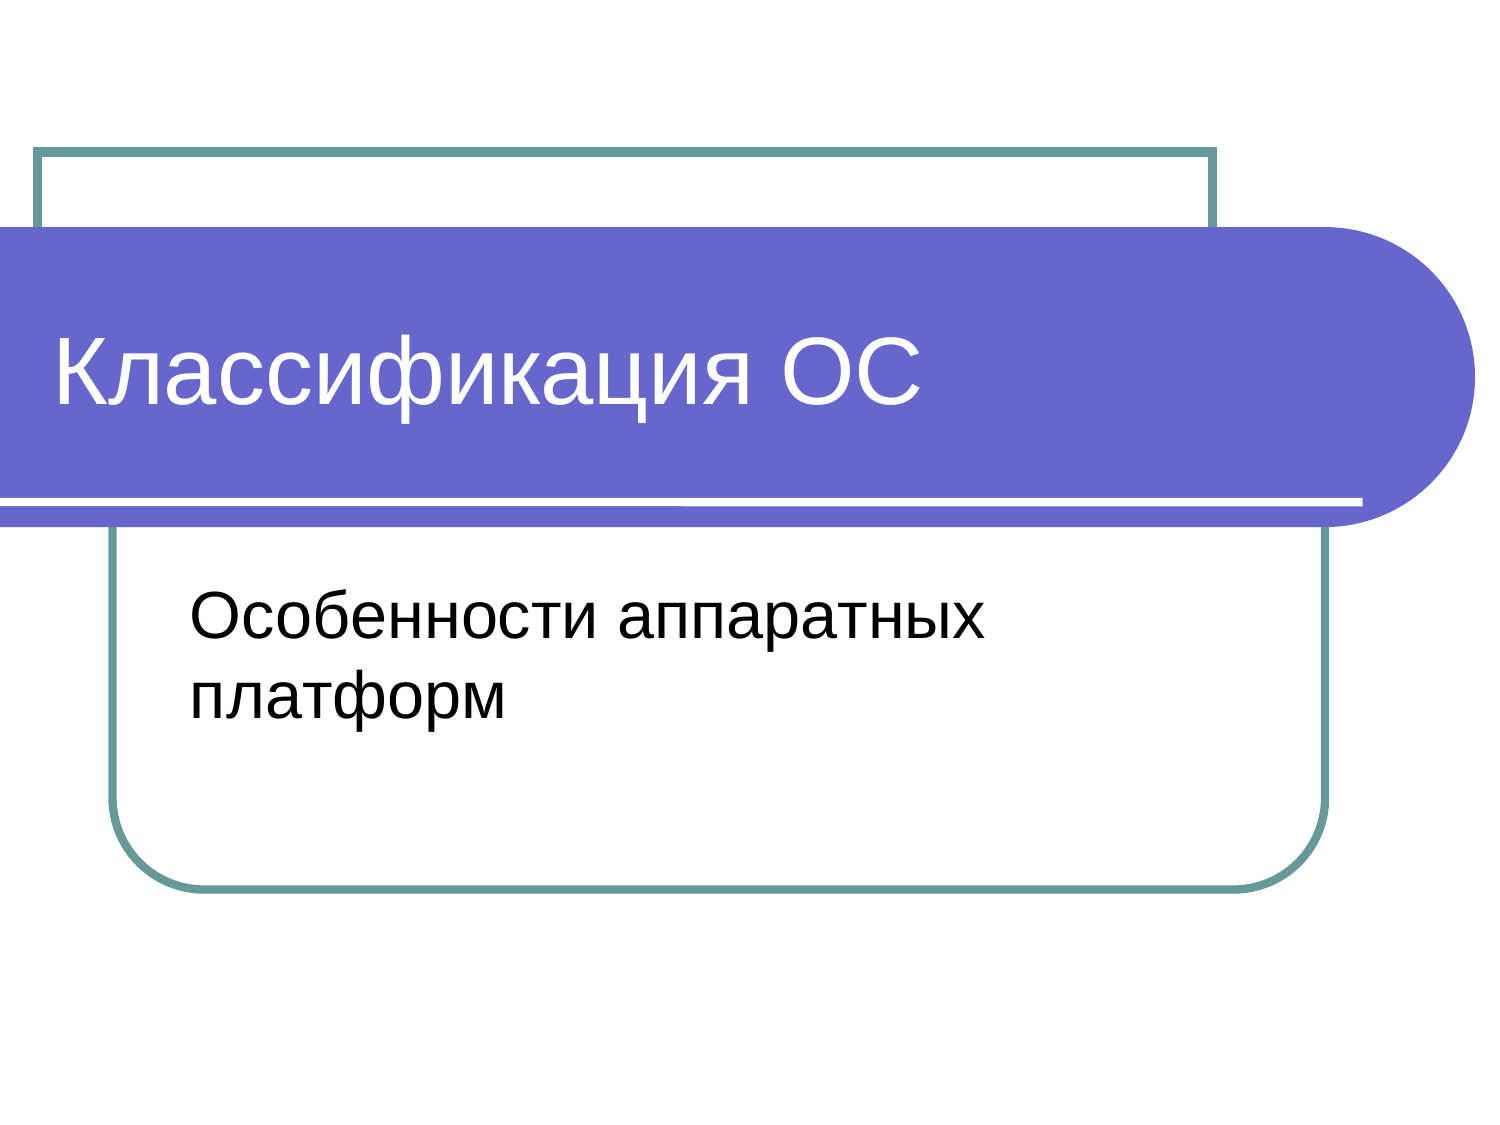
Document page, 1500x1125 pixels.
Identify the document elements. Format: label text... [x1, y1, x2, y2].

title Классификация ОС [37, 234, 1363, 499]
subtitle Особенности аппаратных платформ [174, 564, 1263, 840]
